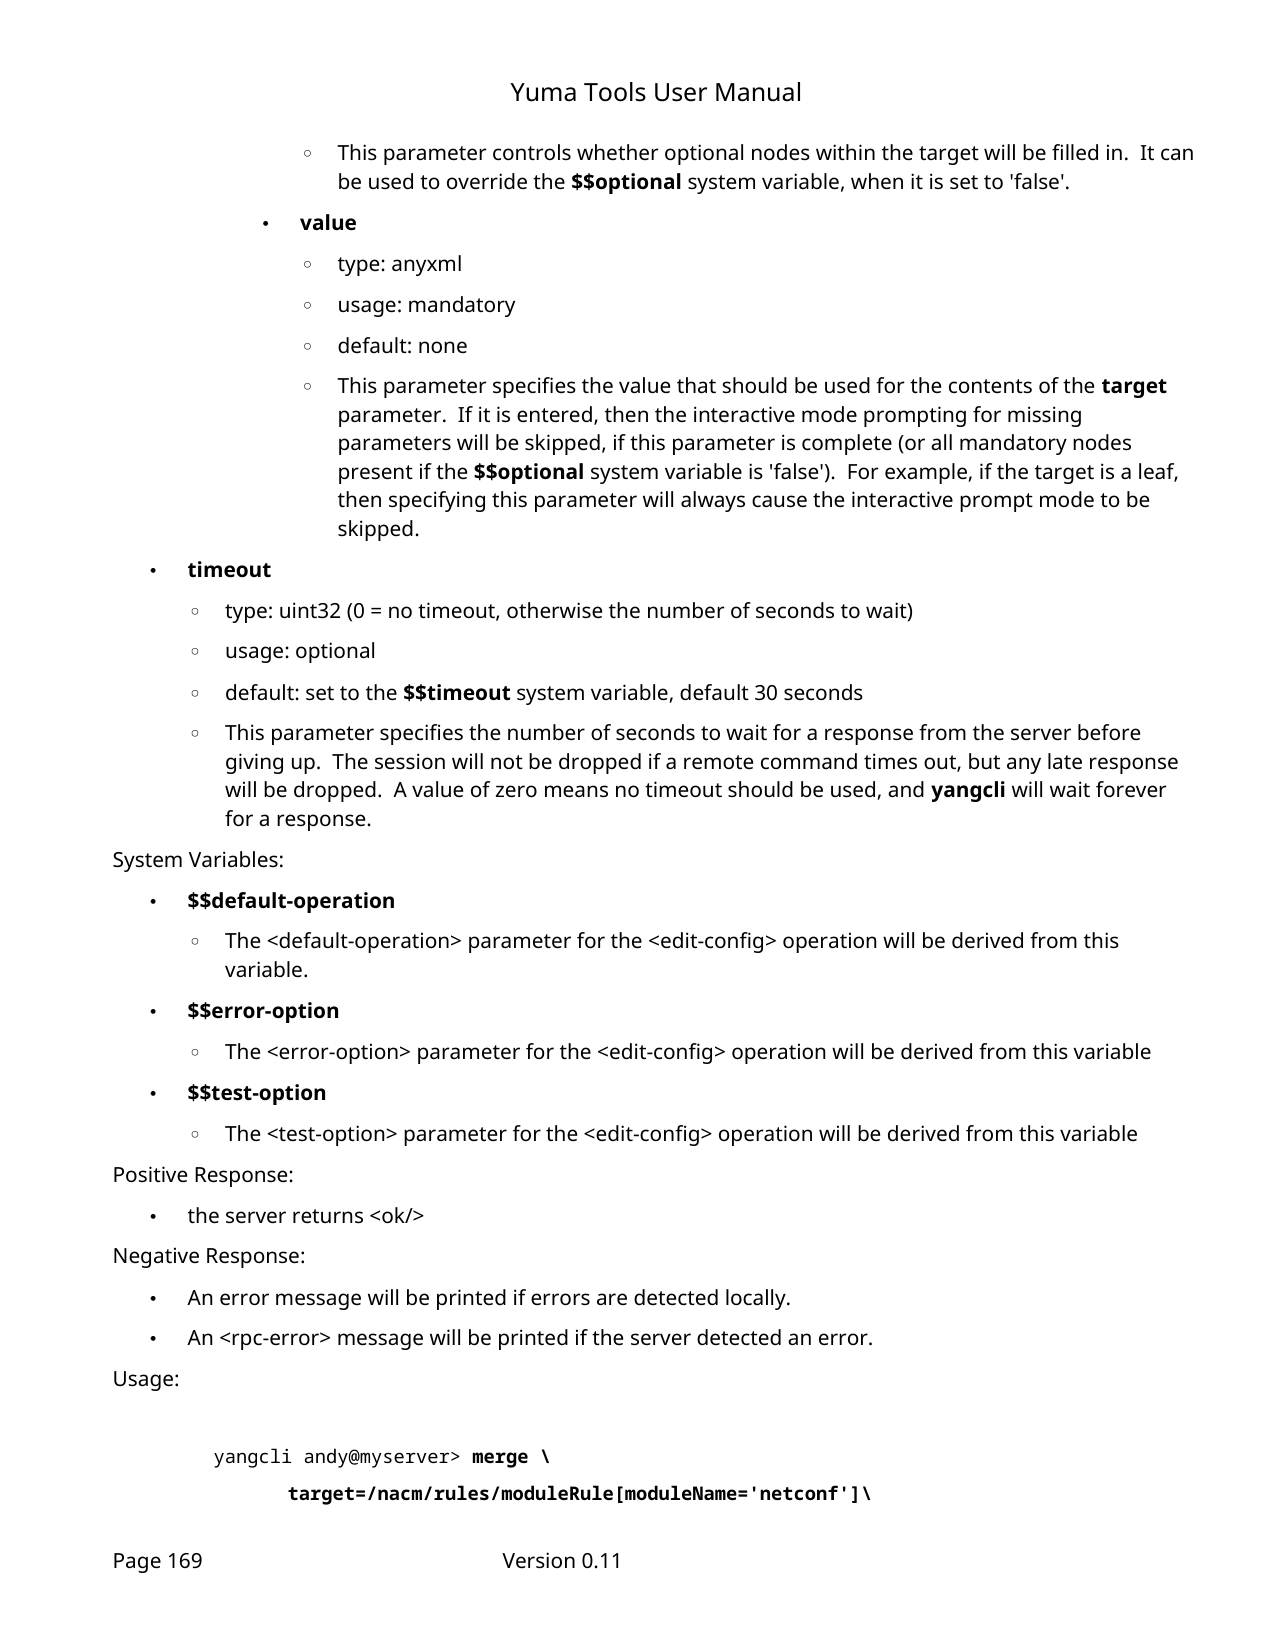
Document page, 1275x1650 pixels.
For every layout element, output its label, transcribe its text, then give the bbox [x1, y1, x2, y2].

list type: anyxml [300, 249, 1200, 277]
list type: uint32 (0 = no timeout, otherwise the number of seconds to wait) [187, 596, 1200, 624]
list $$test-option [150, 1078, 1200, 1106]
list This parameter specifies the value that should be used for the contents of the target parameter. If it is entered, then the interactive mode prompting for missing parameters will be skipped, if this parameter is complete (or all mandatory nodes present if the $$optional system variable is 'false'). For example, if the target is a leaf, then specifying this parameter will always cause the interactive prompt mode to be skipped. [300, 372, 1200, 542]
list An <rpc-error> message will be printed if the server detected an error. [150, 1323, 1200, 1352]
list $$error-option [150, 996, 1200, 1024]
list usage: mandatory [300, 290, 1200, 318]
list The <test-option> parameter for the <edit-config> operation will be derived from this variable [187, 1119, 1200, 1147]
text Negative Response: [112, 1242, 1200, 1270]
text target=/nacm/rules/moduleRule[moduleName='netconf']\ [139, 1480, 1200, 1506]
list $$default-operation [150, 886, 1200, 914]
text yangcli andy@myserver> merge \ [139, 1443, 1200, 1468]
text Usage: [112, 1364, 1200, 1393]
list default: none [300, 331, 1200, 359]
list This parameter specifies the number of seconds to wait for a response from the server before giving up. The session will not be dropped if a remote command times out, but any late response will be dropped. A value of zero means no timeout should be used, and yangcli will wait forever for a response. [187, 718, 1200, 832]
list This parameter controls whether optional nodes within the target will be filled in. It can be used to override the $$optional system variable, when it is set to 'false'. [300, 138, 1200, 195]
list An error message will be printed if errors are detected locally. [150, 1283, 1200, 1311]
list default: set to the $$timeout system variable, default 30 seconds [187, 678, 1200, 706]
list The <error-option> parameter for the <edit-config> operation will be derived from this variable [187, 1037, 1200, 1065]
text Positive Response: [112, 1160, 1200, 1188]
list value [262, 208, 1200, 236]
list The <default-operation> parameter for the <edit-config> operation will be derived from this variable. [187, 927, 1200, 983]
list timeout [150, 555, 1200, 583]
text System Variables: [112, 845, 1200, 873]
list usage: optional [187, 637, 1200, 665]
list the server returns <ok/> [150, 1201, 1200, 1229]
